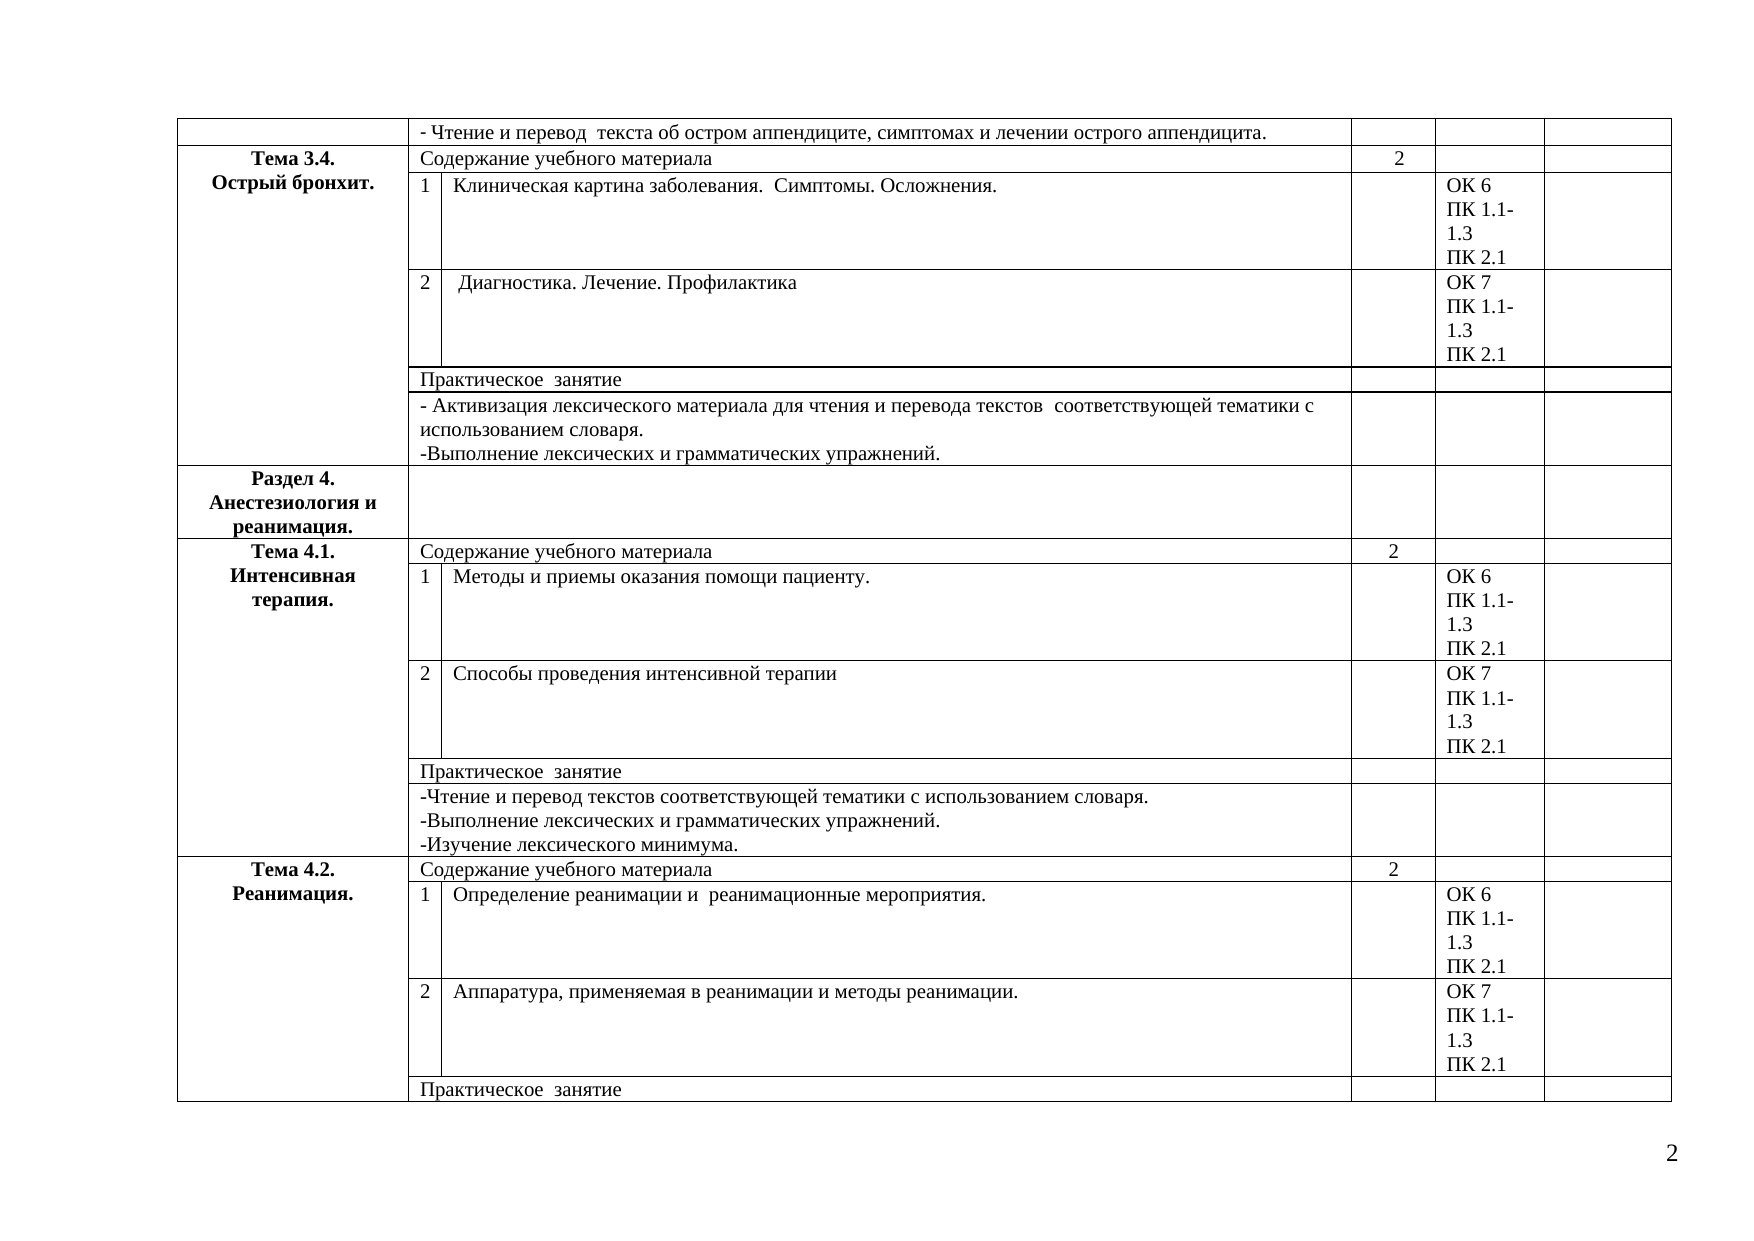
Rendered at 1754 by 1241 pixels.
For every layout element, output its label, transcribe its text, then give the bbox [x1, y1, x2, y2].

table_cell [1352, 661, 1435, 758]
table_cell Практическое занятие [409, 368, 1351, 391]
table_cell [1545, 119, 1671, 145]
table_cell Практическое занятие [409, 759, 1351, 783]
table_cell Тема 4.2. Реанимация. [178, 857, 408, 1101]
table_cell ОК 7 ПК 1.1-1.3 ПК 2.1 [1436, 270, 1544, 366]
table_cell ОК 7 ПК 1.1-1.3 ПК 2.1 [1436, 979, 1544, 1076]
table_cell [1352, 270, 1435, 366]
table_cell [1545, 393, 1671, 465]
table_cell Клиническая картина заболевания. Симптомы. Осложнения. [442, 173, 1351, 269]
table_cell [1352, 119, 1435, 145]
table_cell [1352, 882, 1435, 978]
table_cell [1545, 564, 1671, 660]
table_cell [1545, 539, 1671, 563]
table_cell - Активизация лексического материала для чтения и перевода текстов соответствующей тематики с использованием словаря. -Выполнение лексических и грамматических упражнений. [409, 393, 1351, 465]
table_cell 2 [1352, 539, 1435, 563]
table_cell [1436, 539, 1544, 563]
table_cell Содержание учебного материала [409, 857, 1351, 881]
table_cell Раздел 4. Анестезиология и реанимация. [178, 466, 408, 538]
table_cell 2 [409, 979, 441, 1076]
table_cell 1 [409, 564, 441, 660]
table_cell [1352, 393, 1435, 465]
table_cell [1352, 784, 1435, 856]
table_cell 1 [409, 173, 441, 269]
table_cell [1352, 173, 1435, 269]
table_cell 1 [409, 882, 441, 978]
table_cell Практическое занятие [409, 1077, 1351, 1101]
table_cell [1545, 270, 1671, 366]
table_cell [1545, 857, 1671, 881]
table_cell [1352, 368, 1435, 391]
table_cell ОК 7 ПК 1.1-1.3 ПК 2.1 [1436, 661, 1544, 758]
table_cell ОК 6 ПК 1.1-1.3 ПК 2.1 [1436, 564, 1544, 660]
table_cell [1352, 466, 1435, 538]
table_cell Тема 4.1. Интенсивная терапия. [178, 539, 408, 856]
table_cell [1545, 784, 1671, 856]
table_cell Аппаратура, применяемая в реанимации и методы реанимации. [442, 979, 1351, 1076]
table_cell [1352, 564, 1435, 660]
table_cell [1436, 857, 1544, 881]
table_cell [1545, 368, 1671, 391]
table_cell Содержание учебного материала [409, 146, 1351, 172]
table_cell 2 [409, 270, 441, 366]
table_cell Методы и приемы оказания помощи пациенту. [442, 564, 1351, 660]
table_cell [1436, 393, 1544, 465]
table_cell [1352, 979, 1435, 1076]
table_cell [1545, 661, 1671, 758]
table_cell [1545, 146, 1671, 172]
table_cell 2 [1352, 857, 1435, 881]
table_cell [1545, 1077, 1671, 1101]
table_cell [1545, 173, 1671, 269]
table_cell [1436, 759, 1544, 783]
table_cell [1545, 466, 1671, 538]
table_cell -Чтение и перевод текстов соответствующей тематики с использованием словаря. -Выполнение лексических и грамматических упражнений. -Изучение лексического минимума. [409, 784, 1351, 856]
table_cell 2 [409, 661, 441, 758]
table_cell [1436, 146, 1544, 172]
table_cell Диагностика. Лечение. Профилактика [442, 270, 1351, 366]
table_cell [409, 466, 1351, 538]
table_cell [1436, 119, 1544, 145]
table_cell ОК 6 ПК 1.1-1.3 ПК 2.1 [1436, 882, 1544, 978]
table_cell Определение реанимации и реанимационные мероприятия. [442, 882, 1351, 978]
table_cell [1352, 759, 1435, 783]
table_cell ОК 6 ПК 1.1-1.3 ПК 2.1 [1436, 173, 1544, 269]
table_cell - Чтение и перевод текста об остром аппендиците, симптомах и лечении острого аппендицита. [409, 119, 1351, 145]
table_cell 2 [1352, 146, 1435, 172]
table_cell [1436, 368, 1544, 391]
table_cell [1545, 979, 1671, 1076]
table_cell [1436, 1077, 1544, 1101]
table_cell [1545, 759, 1671, 783]
table_cell [1545, 882, 1671, 978]
table_cell Способы проведения интенсивной терапии [442, 661, 1351, 758]
table_cell [1436, 784, 1544, 856]
table_cell Тема 3.4. Острый бронхит. [178, 146, 408, 465]
table_cell [1436, 466, 1544, 538]
table_cell [1352, 1077, 1435, 1101]
table_cell Содержание учебного материала [409, 539, 1351, 563]
